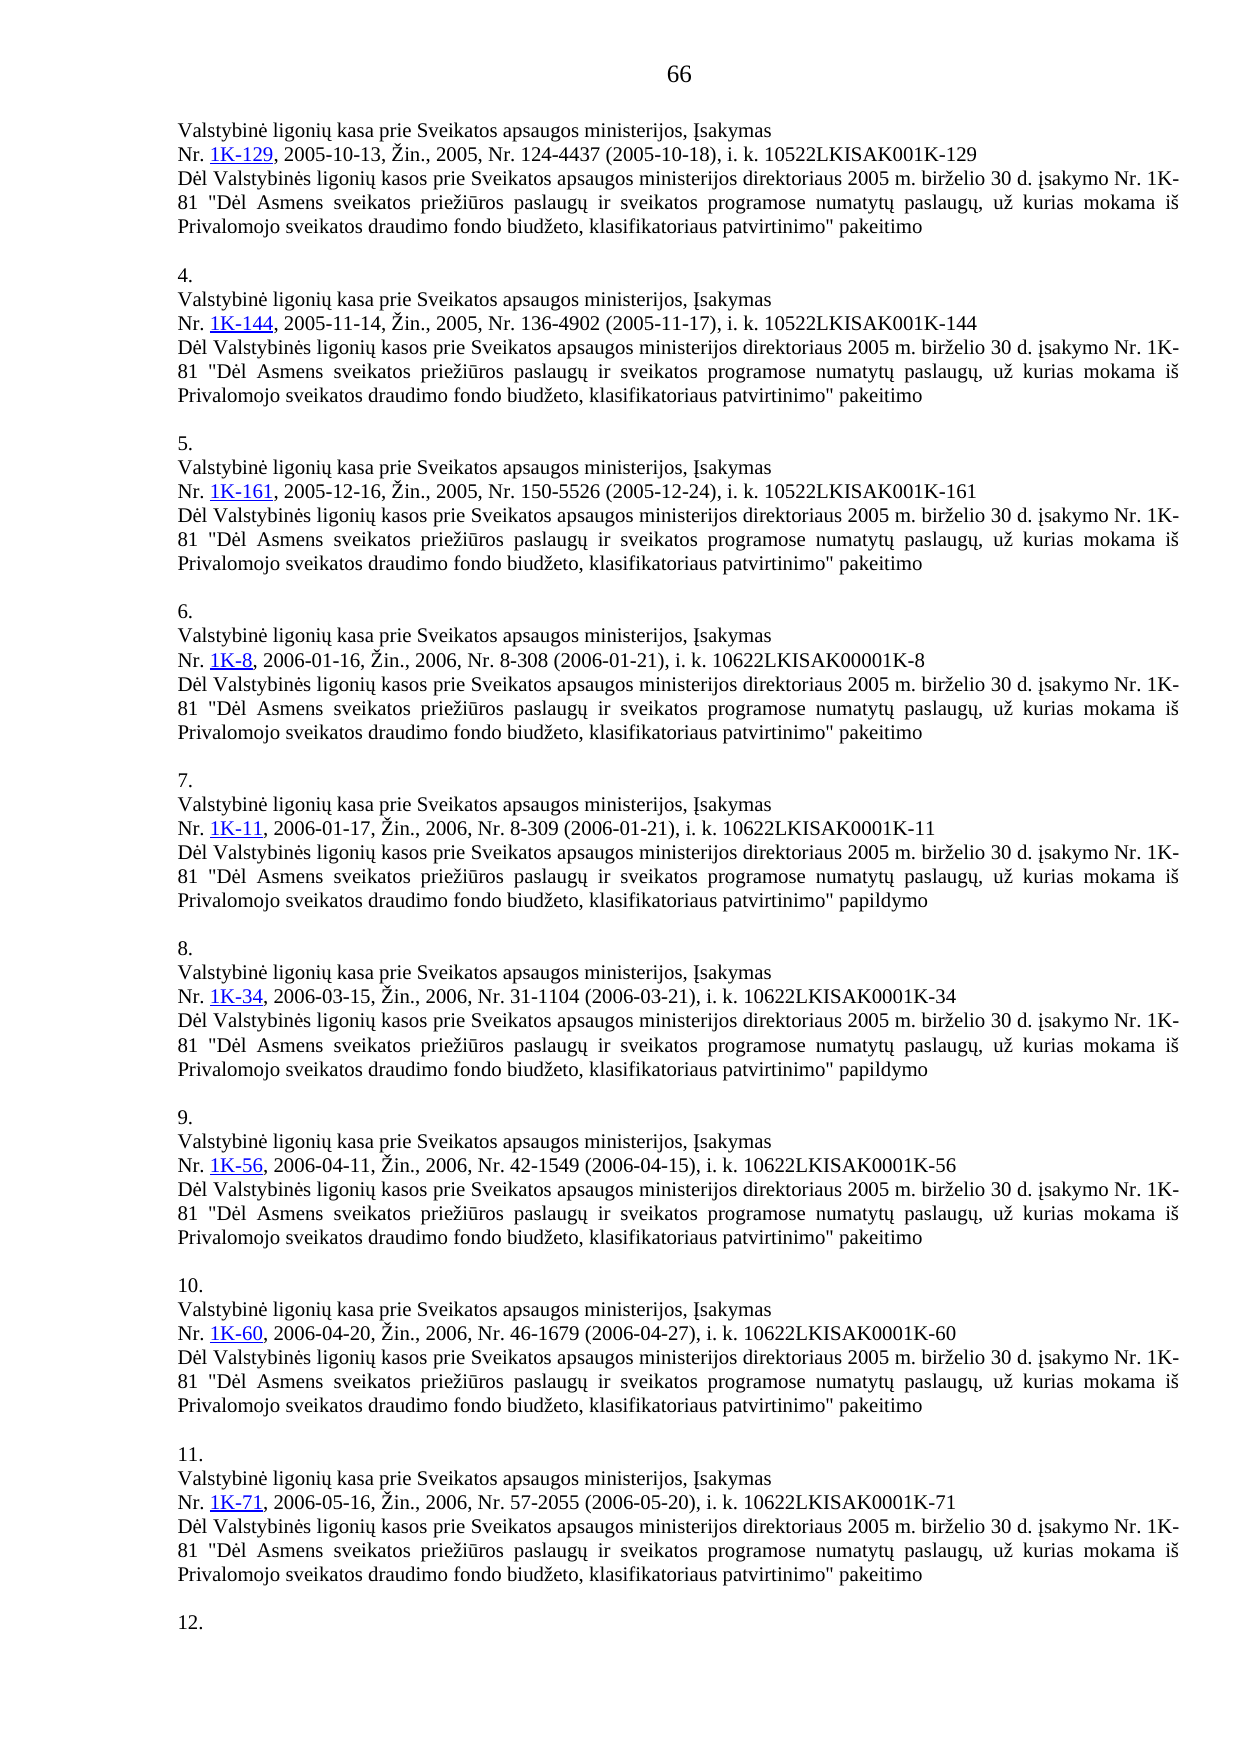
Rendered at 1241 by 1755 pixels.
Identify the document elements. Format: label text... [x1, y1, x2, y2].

text 12. [177, 1610, 1181, 1634]
text Nr. 1K-34, 2006-03-15, Žin., 2006, Nr. 31-1104 (2006-03-21), i. k. 10622LKISAK0001K-34 [177, 984, 1181, 1008]
text Dėl Valstybinės ligonių kasos prie Sveikatos apsaugos ministerijos direktoriaus 2005 m. birželio 30 d. įsakymo Nr. 1K- 81 "Dėl Asmens sveikatos priežiūros paslaugų ir sveikatos programose numatytų paslaugų, už kurias mokama iš Privalomojo sveikatos draudimo fondo biudžeto, klasifikatoriaus patvirtinimo" pakeitimo [177, 672, 1181, 744]
text 9. [177, 1105, 1181, 1129]
text 4. [177, 262, 1181, 287]
text Valstybinė ligonių kasa prie Sveikatos apsaugos ministerijos, Įsakymas [177, 1129, 1181, 1153]
text Valstybinė ligonių kasa prie Sveikatos apsaugos ministerijos, Įsakymas [177, 792, 1181, 816]
text Nr. 1K-60, 2006-04-20, Žin., 2006, Nr. 46-1679 (2006-04-27), i. k. 10622LKISAK0001K-60 [177, 1321, 1181, 1345]
text Nr. 1K-11, 2006-01-17, Žin., 2006, Nr. 8-309 (2006-01-21), i. k. 10622LKISAK0001K-11 [177, 816, 1181, 840]
text Nr. 1K-8, 2006-01-16, Žin., 2006, Nr. 8-308 (2006-01-21), i. k. 10622LKISAK00001K-8 [177, 647, 1181, 672]
text Valstybinė ligonių kasa prie Sveikatos apsaugos ministerijos, Įsakymas [177, 455, 1181, 479]
text Dėl Valstybinės ligonių kasos prie Sveikatos apsaugos ministerijos direktoriaus 2005 m. birželio 30 d. įsakymo Nr. 1K-81 "Dėl Asmens sveikatos priežiūros paslaugų ir sveikatos programose numatytų paslaugų, už kurias mokama iš Privalomojo sveikatos draudimo fondo biudžeto, klasifikatoriaus patvirtinimo" pakeitimo [177, 335, 1181, 407]
text Dėl Valstybinės ligonių kasos prie Sveikatos apsaugos ministerijos direktoriaus 2005 m. birželio 30 d. įsakymo Nr. 1K-81 "Dėl Asmens sveikatos priežiūros paslaugų ir sveikatos programose numatytų paslaugų, už kurias mokama iš Privalomojo sveikatos draudimo fondo biudžeto, klasifikatoriaus patvirtinimo" pakeitimo [177, 1177, 1181, 1249]
text Nr. 1K-129, 2005-10-13, Žin., 2005, Nr. 124-4437 (2005-10-18), i. k. 10522LKISAK001K-129 [177, 142, 1181, 166]
text Dėl Valstybinės ligonių kasos prie Sveikatos apsaugos ministerijos direktoriaus 2005 m. birželio 30 d. įsakymo Nr. 1K-81 "Dėl Asmens sveikatos priežiūros paslaugų ir sveikatos programose numatytų paslaugų, už kurias mokama iš Privalomojo sveikatos draudimo fondo biudžeto, klasifikatoriaus patvirtinimo" pakeitimo [177, 1345, 1181, 1417]
text Valstybinė ligonių kasa prie Sveikatos apsaugos ministerijos, Įsakymas [177, 1297, 1181, 1321]
text Valstybinė ligonių kasa prie Sveikatos apsaugos ministerijos, Įsakymas [177, 960, 1181, 984]
text Dėl Valstybinės ligonių kasos prie Sveikatos apsaugos ministerijos direktoriaus 2005 m. birželio 30 d. įsakymo Nr. 1K-81 "Dėl Asmens sveikatos priežiūros paslaugų ir sveikatos programose numatytų paslaugų, už kurias mokama iš Privalomojo sveikatos draudimo fondo biudžeto, klasifikatoriaus patvirtinimo" pakeitimo [177, 503, 1181, 575]
text 11. [177, 1442, 1181, 1466]
text Dėl Valstybinės ligonių kasos prie Sveikatos apsaugos ministerijos direktoriaus 2005 m. birželio 30 d. įsakymo Nr. 1K- 81 "Dėl Asmens sveikatos priežiūros paslaugų ir sveikatos programose numatytų paslaugų, už kurias mokama iš Privalomojo sveikatos draudimo fondo biudžeto, klasifikatoriaus patvirtinimo" papildymo [177, 840, 1181, 912]
text Valstybinė ligonių kasa prie Sveikatos apsaugos ministerijos, Įsakymas [177, 1466, 1181, 1490]
text Valstybinė ligonių kasa prie Sveikatos apsaugos ministerijos, Įsakymas [177, 118, 1181, 142]
text Nr. 1K-71, 2006-05-16, Žin., 2006, Nr. 57-2055 (2006-05-20), i. k. 10622LKISAK0001K-71 [177, 1490, 1181, 1514]
text 6. [177, 599, 1181, 623]
text 8. [177, 936, 1181, 960]
text Nr. 1K-144, 2005-11-14, Žin., 2005, Nr. 136-4902 (2005-11-17), i. k. 10522LKISAK001K-144 [177, 311, 1181, 335]
text 7. [177, 768, 1181, 792]
text Dėl Valstybinės ligonių kasos prie Sveikatos apsaugos ministerijos direktoriaus 2005 m. birželio 30 d. įsakymo Nr. 1K-81 "Dėl Asmens sveikatos priežiūros paslaugų ir sveikatos programose numatytų paslaugų, už kurias mokama iš Privalomojo sveikatos draudimo fondo biudžeto, klasifikatoriaus patvirtinimo" pakeitimo [177, 1514, 1181, 1586]
text Valstybinė ligonių kasa prie Sveikatos apsaugos ministerijos, Įsakymas [177, 623, 1181, 647]
text 10. [177, 1273, 1181, 1297]
text Valstybinė ligonių kasa prie Sveikatos apsaugos ministerijos, Įsakymas [177, 287, 1181, 311]
text Dėl Valstybinės ligonių kasos prie Sveikatos apsaugos ministerijos direktoriaus 2005 m. birželio 30 d. įsakymo Nr. 1K-81 "Dėl Asmens sveikatos priežiūros paslaugų ir sveikatos programose numatytų paslaugų, už kurias mokama iš Privalomojo sveikatos draudimo fondo biudžeto, klasifikatoriaus patvirtinimo" papildymo [177, 1008, 1181, 1081]
text Nr. 1K-161, 2005-12-16, Žin., 2005, Nr. 150-5526 (2005-12-24), i. k. 10522LKISAK001K-161 [177, 479, 1181, 503]
text Dėl Valstybinės ligonių kasos prie Sveikatos apsaugos ministerijos direktoriaus 2005 m. birželio 30 d. įsakymo Nr. 1K-81 "Dėl Asmens sveikatos priežiūros paslaugų ir sveikatos programose numatytų paslaugų, už kurias mokama iš Privalomojo sveikatos draudimo fondo biudžeto, klasifikatoriaus patvirtinimo" pakeitimo [177, 166, 1181, 238]
text Nr. 1K-56, 2006-04-11, Žin., 2006, Nr. 42-1549 (2006-04-15), i. k. 10622LKISAK0001K-56 [177, 1153, 1181, 1177]
text 5. [177, 431, 1181, 455]
